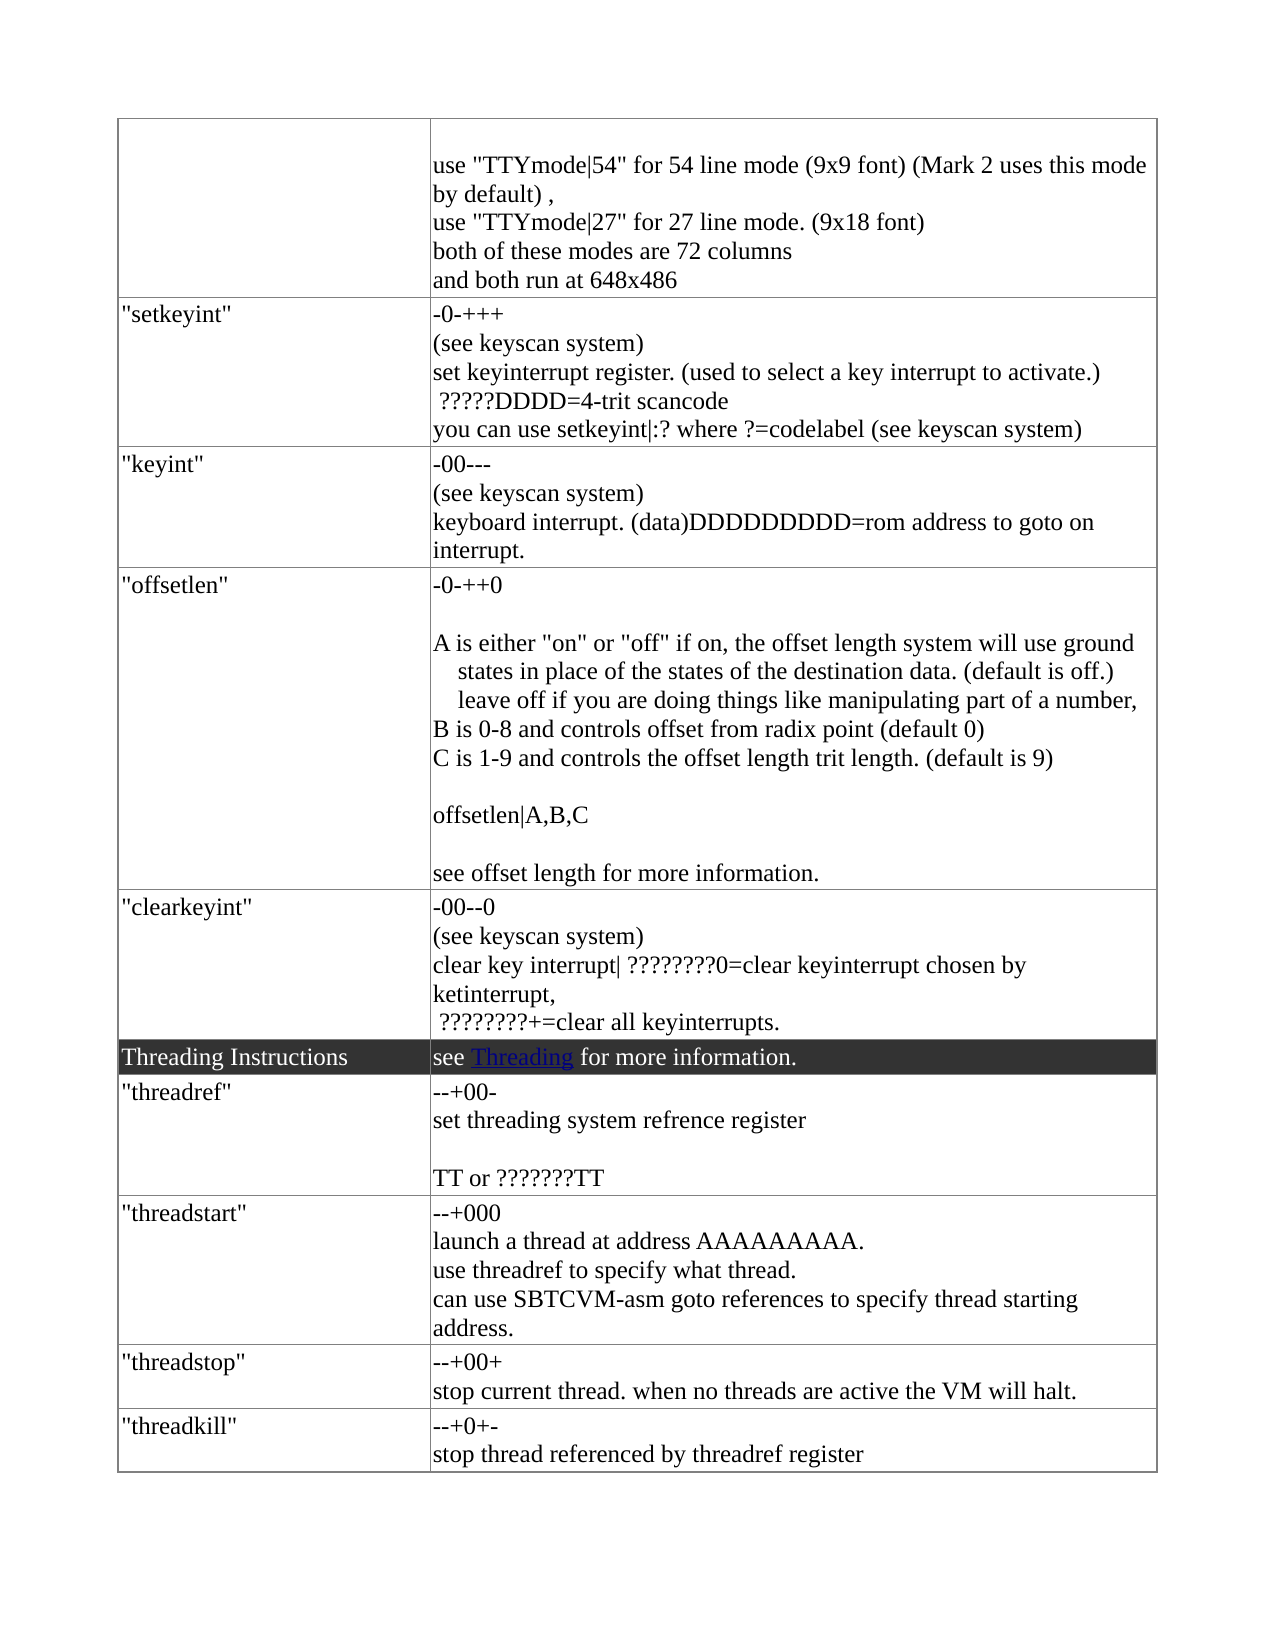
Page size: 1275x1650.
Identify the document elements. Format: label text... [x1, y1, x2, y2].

table_cell "offsetlen" [119, 568, 430, 889]
table_cell --+000 launch a thread at address AAAAAAAAA. use threadref to specify what thread. can use SBTCVM-asm goto references to specify thread starting address. [431, 1196, 1156, 1344]
table_cell "threadref" [119, 1075, 430, 1195]
table_cell --+00+ stop current thread. when no threads are active the VM will halt. [431, 1345, 1156, 1408]
table_cell -00--- (see keyscan system) keyboard interrupt. (data)DDDDDDDDD=rom address to goto on interrupt. [431, 447, 1156, 567]
table_cell "threadkill" [119, 1409, 430, 1471]
table_cell use "TTYmode|54" for 54 line mode (9x9 font) (Mark 2 uses this mode by default) , use "TTYmode|27" for 27 line mode. (9x18 font) both of these modes are 72 columns and both run at 648x486 [431, 119, 1156, 297]
table_cell -00--0 (see keyscan system) clear key interrupt| ????????0=clear keyinterrupt chosen by ketinterrupt, ????????+=clear all keyinterrupts. [431, 890, 1156, 1039]
table_cell Threading Instructions [119, 1040, 430, 1074]
table_cell "clearkeyint" [119, 890, 430, 1039]
table_cell "threadstop" [119, 1345, 430, 1408]
table_cell "keyint" [119, 447, 430, 567]
table_cell "threadstart" [119, 1196, 430, 1344]
table_cell -0-+++ (see keyscan system) set keyinterrupt register. (used to select a key interrupt to activate.) ?????DDDD=4-trit scancode you can use setkeyint|:? where ?=codelabel (see keyscan system) [431, 298, 1156, 446]
table_cell --+00- set threading system refrence register TT or ???????TT [431, 1075, 1156, 1195]
table_cell -0-++0 A is either "on" or "off" if on, the offset length system will use ground states in place of the states of the destination data. (default is off.) leave off if you are doing things like manipulating part of a number, B is 0-8 and controls offset from radix point (default 0) C is 1-9 and controls the offset length trit length. (default is 9) offsetlen|A,B,C see offset length for more information. [431, 568, 1156, 889]
table_cell see Threading for more information. [431, 1040, 1156, 1074]
table_cell [119, 119, 430, 297]
table_cell "setkeyint" [119, 298, 430, 446]
table_cell --+0+- stop thread referenced by threadref register [431, 1409, 1156, 1471]
